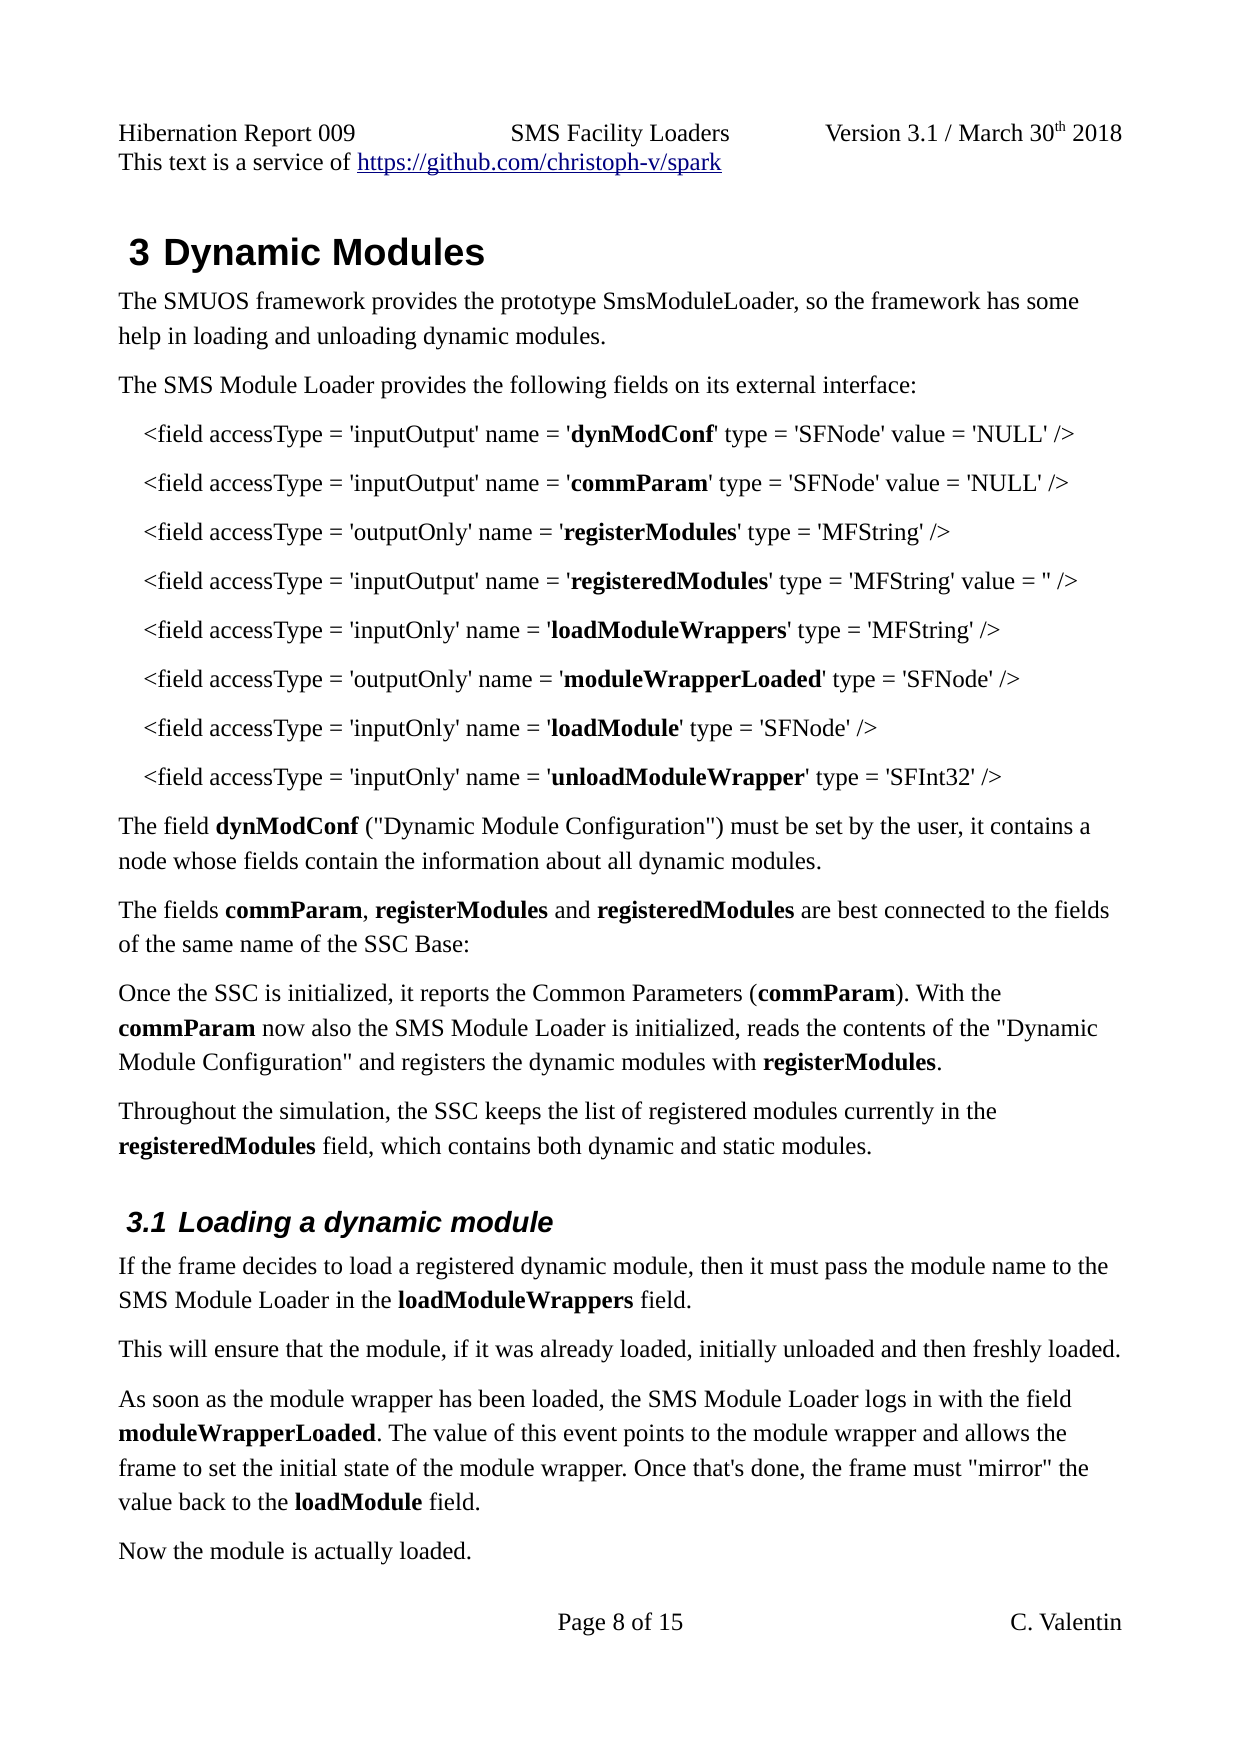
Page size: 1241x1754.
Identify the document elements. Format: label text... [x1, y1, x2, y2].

text Throughout the simulation, the SSC keeps the list of registered modules currently in the registeredModules field, which contains both dynamic and static modules. [118, 1096, 1122, 1160]
subtitle Loading a dynamic module [118, 1205, 1122, 1238]
text The SMS Module Loader provides the following fields on its external interface: [118, 370, 1122, 398]
text <field accessType = 'outputOnly' name = 'registerModules' type = 'MFString' /> [118, 517, 1122, 546]
text <field accessType = 'inputOutput' name = 'dynModConf' type = 'SFNode' value = 'NULL' /> [118, 419, 1122, 448]
text <field accessType = 'inputOnly' name = 'unloadModuleWrapper' type = 'SFInt32' /> [118, 762, 1122, 791]
text Once the SSC is initialized, it reports the Common Parameters (commParam). With the commParam now also the SMS Module Loader is initialized, reads the contents of the "Dynamic Module Configuration" and registers the dynamic modules with registerModules. [118, 978, 1122, 1076]
text As soon as the module wrapper has been loaded, the SMS Module Loader logs in with the field moduleWrapperLoaded. The value of this event points to the module wrapper and allows the frame to set the initial state of the module wrapper. Once that's done, the frame must "mirror" the value back to the loadModule field. [118, 1384, 1122, 1516]
text The fields commParam, registerModules and registeredModules are best connected to the fields of the same name of the SSC Base: [118, 895, 1122, 958]
text The field dynModConf ("Dynamic Module Configuration") must be set by the user, it contains a node whose fields contain the information about all dynamic modules. [118, 811, 1122, 874]
text <field accessType = 'inputOutput' name = 'registeredModules' type = 'MFString' value = '' /> [118, 566, 1122, 595]
text Now the module is actually loaded. [118, 1536, 1122, 1565]
text If the frame decides to load a registered dynamic module, then it must pass the module name to the SMS Module Loader in the loadModuleWrappers field. [118, 1251, 1122, 1314]
text <field accessType = 'outputOnly' name = 'moduleWrapperLoaded' type = 'SFNode' /> [118, 664, 1122, 693]
text <field accessType = 'inputOnly' name = 'loadModuleWrappers' type = 'MFString' /> [118, 615, 1122, 644]
text <field accessType = 'inputOutput' name = 'commParam' type = 'SFNode' value = 'NULL' /> [118, 468, 1122, 497]
text This will ensure that the module, if it was already loaded, initially unloaded and then freshly loaded. [118, 1334, 1122, 1363]
subtitle Dynamic Modules [118, 230, 1122, 274]
text <field accessType = 'inputOnly' name = 'loadModule' type = 'SFNode' /> [118, 713, 1122, 742]
text The SMUOS framework provides the prototype SmsModuleLoader, so the framework has some help in loading and unloading dynamic modules. [118, 286, 1122, 349]
